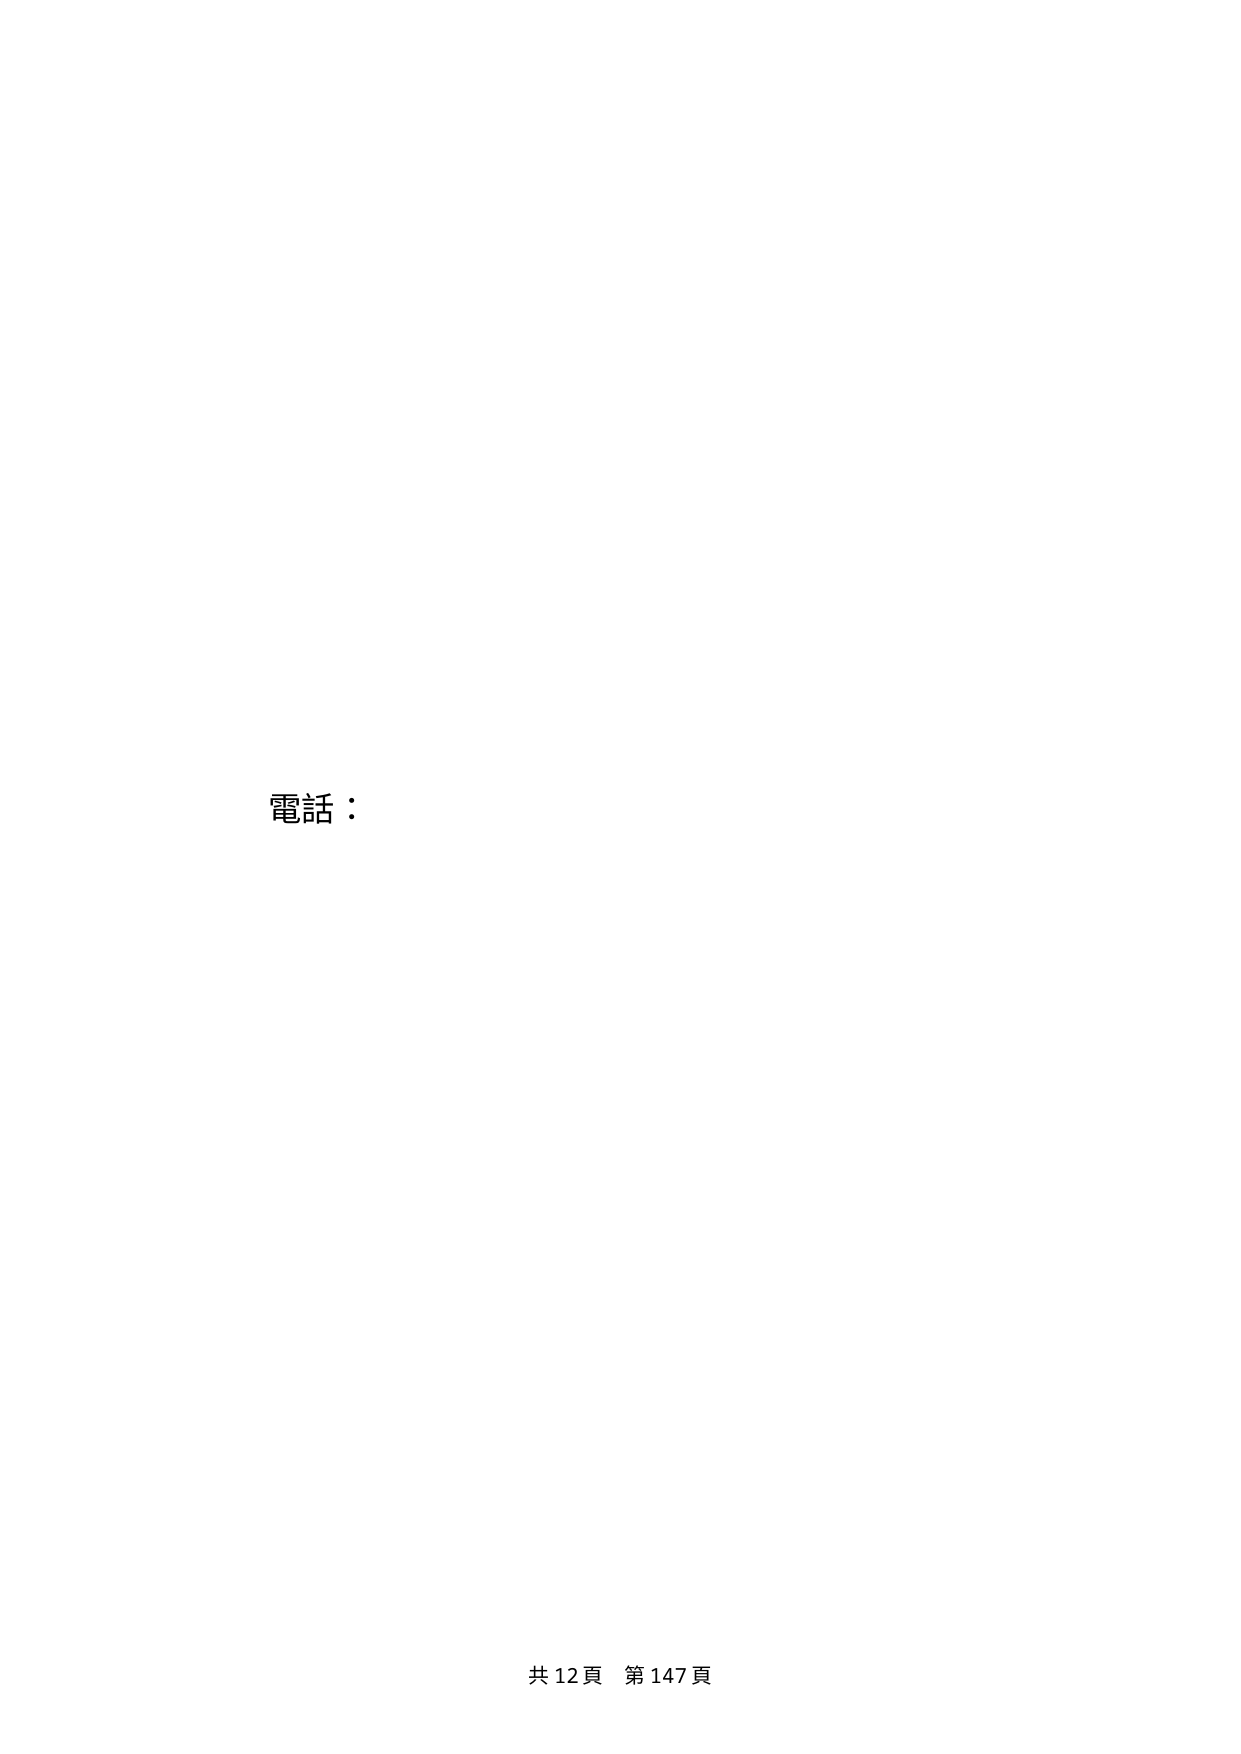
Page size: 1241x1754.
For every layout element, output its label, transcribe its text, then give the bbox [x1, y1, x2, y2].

text 電話： [118, 766, 1122, 828]
